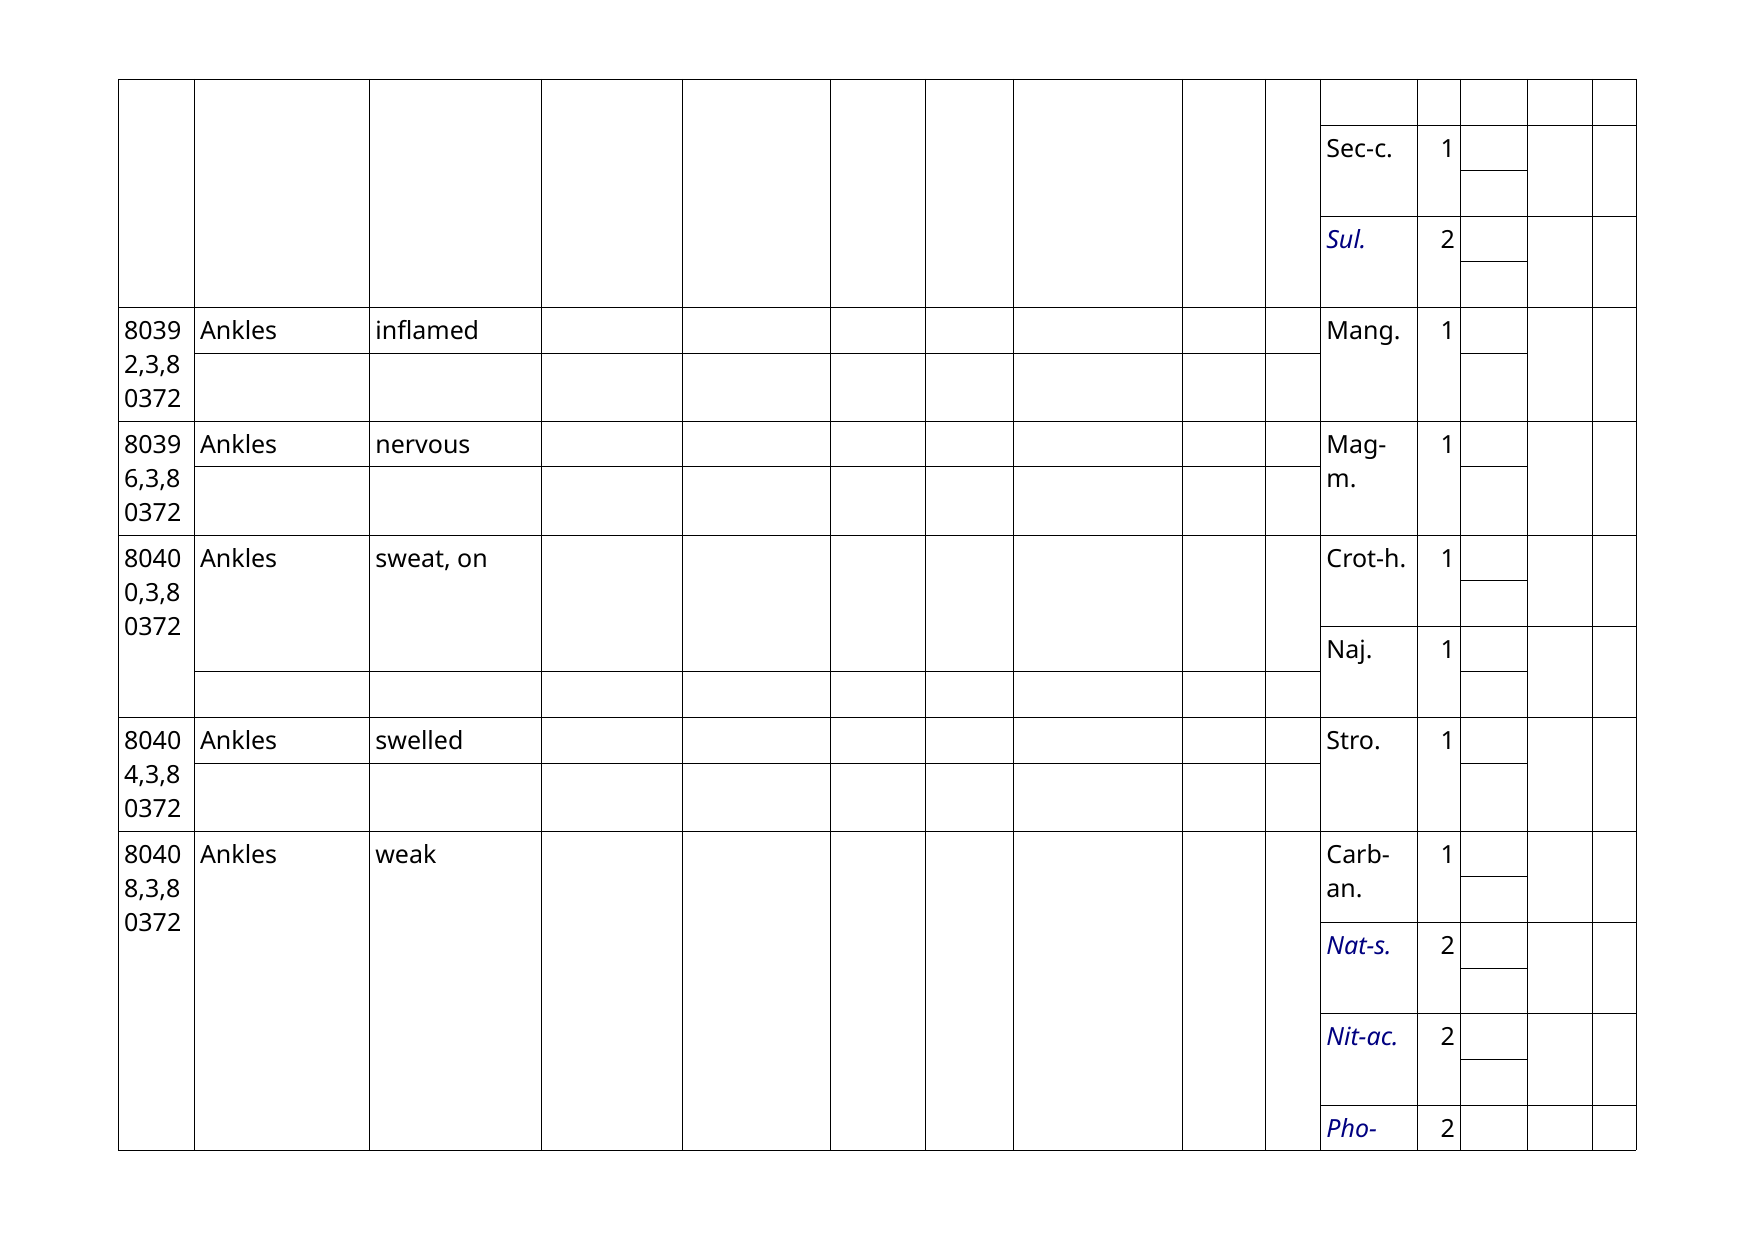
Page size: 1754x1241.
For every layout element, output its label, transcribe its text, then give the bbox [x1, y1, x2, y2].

table_cell [683, 308, 830, 353]
table_cell [831, 536, 925, 671]
table_cell [926, 764, 1013, 831]
table_cell [195, 764, 369, 831]
table_cell [1528, 308, 1592, 421]
table_cell [1266, 764, 1320, 831]
table_cell [1014, 718, 1182, 763]
table_cell [1461, 262, 1527, 307]
table_cell 2 [1418, 1106, 1460, 1150]
table_cell [1593, 308, 1636, 421]
table_cell Pho- [1321, 1106, 1417, 1150]
table_cell [1014, 536, 1182, 671]
table_cell [1528, 422, 1592, 534]
table_cell swelled [370, 718, 541, 763]
table_cell [542, 422, 682, 466]
table_cell [1528, 80, 1592, 124]
table_cell [683, 718, 830, 763]
table_cell [195, 354, 369, 421]
table_cell [1183, 672, 1265, 717]
table_cell [1593, 422, 1636, 534]
table_cell [1528, 832, 1592, 922]
table_cell [542, 80, 682, 307]
table_cell [926, 308, 1013, 353]
table_cell [1461, 627, 1527, 671]
table_cell [1528, 718, 1592, 831]
table_cell weak [370, 832, 541, 1150]
table_cell [1183, 718, 1265, 763]
table_cell [1528, 126, 1592, 216]
table_cell [1593, 1106, 1636, 1150]
table_cell [542, 354, 682, 421]
table_cell [1593, 923, 1636, 1013]
table_cell 1 [1418, 126, 1460, 216]
table_cell [1266, 718, 1320, 763]
table_cell [926, 672, 1013, 717]
table_cell [1266, 832, 1320, 1150]
table_cell Mag-m. [1321, 422, 1417, 534]
table_cell [195, 467, 369, 534]
table_cell [1528, 217, 1592, 307]
table_cell [1593, 1014, 1636, 1104]
table_cell [195, 672, 369, 717]
table_cell [1461, 171, 1527, 216]
table_cell [1266, 422, 1320, 466]
table_cell [1461, 764, 1527, 831]
table_cell [1183, 422, 1265, 466]
table_cell [1461, 536, 1527, 580]
table_cell [831, 422, 925, 466]
table_cell [1418, 80, 1460, 124]
table_cell 1 [1418, 832, 1460, 922]
table_cell Ankles [195, 832, 369, 1150]
table_cell [831, 832, 925, 1150]
table_cell [1593, 627, 1636, 717]
table_cell [1461, 969, 1527, 1013]
table_cell [1266, 308, 1320, 353]
table_cell [1266, 467, 1320, 534]
table_cell [831, 354, 925, 421]
table_cell [1461, 1014, 1527, 1059]
table_cell [1266, 80, 1320, 307]
table_cell [1014, 672, 1182, 717]
table_cell [542, 764, 682, 831]
table_cell [1014, 80, 1182, 307]
table_cell [1528, 536, 1592, 626]
table_cell [926, 80, 1013, 307]
table_cell [1183, 764, 1265, 831]
table_cell 1 [1418, 627, 1460, 717]
table_cell [926, 536, 1013, 671]
table_cell [1461, 80, 1527, 124]
table_cell [1183, 536, 1265, 671]
table_cell 80408,3,80372 [119, 832, 194, 1150]
table_cell [1461, 581, 1527, 626]
table_cell [1014, 467, 1182, 534]
table_cell [370, 764, 541, 831]
table_cell [1461, 354, 1527, 421]
table_cell [1461, 832, 1527, 876]
table_cell Crot-h. [1321, 536, 1417, 626]
table_cell 1 [1418, 422, 1460, 534]
table_cell Ankles [195, 718, 369, 763]
table_cell [926, 354, 1013, 421]
table_cell [1461, 672, 1527, 717]
table_cell [1528, 1106, 1592, 1150]
table_cell Nat-s. [1321, 923, 1417, 1013]
table_cell 1 [1418, 308, 1460, 421]
table_cell [1593, 536, 1636, 626]
table_cell [542, 832, 682, 1150]
table_cell [542, 308, 682, 353]
table_cell [683, 764, 830, 831]
table_cell [831, 308, 925, 353]
table_cell [1321, 80, 1417, 124]
table_cell 2 [1418, 217, 1460, 307]
table_cell [831, 672, 925, 717]
table_cell [370, 672, 541, 717]
table_cell [1183, 308, 1265, 353]
table_cell [1593, 126, 1636, 216]
table_cell [926, 422, 1013, 466]
table_cell Stro. [1321, 718, 1417, 831]
table_cell [1461, 422, 1527, 466]
table_cell 1 [1418, 536, 1460, 626]
table_cell [119, 80, 194, 307]
table_cell [542, 718, 682, 763]
table_cell [926, 718, 1013, 763]
table_cell 80392,3,80372 [119, 308, 194, 421]
table_cell Carb-an. [1321, 832, 1417, 922]
table_cell 1 [1418, 718, 1460, 831]
table_cell 80396,3,80372 [119, 422, 194, 534]
table_cell Ankles [195, 308, 369, 353]
table_cell [1528, 627, 1592, 717]
table_cell Ankles [195, 536, 369, 671]
table_cell [1014, 422, 1182, 466]
table_cell [831, 718, 925, 763]
table_cell [831, 80, 925, 307]
table_cell [1461, 1060, 1527, 1104]
table_cell [1014, 764, 1182, 831]
table_cell [683, 536, 830, 671]
table_cell [926, 832, 1013, 1150]
table_cell Naj. [1321, 627, 1417, 717]
table_cell [1461, 217, 1527, 261]
table_cell [1014, 354, 1182, 421]
table_cell Sec-c. [1321, 126, 1417, 216]
table_cell [370, 354, 541, 421]
table_cell [370, 80, 541, 307]
table_cell Sul. [1321, 217, 1417, 307]
table_cell [1461, 718, 1527, 763]
table_cell [683, 80, 830, 307]
table_cell [542, 672, 682, 717]
table_cell [1183, 354, 1265, 421]
table_cell [1593, 80, 1636, 124]
table_cell [1014, 832, 1182, 1150]
table_cell Nit-ac. [1321, 1014, 1417, 1104]
table_cell [1528, 1014, 1592, 1104]
table_cell [683, 354, 830, 421]
table_cell [1461, 126, 1527, 170]
table_cell [370, 467, 541, 534]
table_cell Mang. [1321, 308, 1417, 421]
table_cell [1461, 308, 1527, 353]
table_cell [1266, 354, 1320, 421]
table_cell [1593, 718, 1636, 831]
table_cell [1593, 832, 1636, 922]
table_cell [1593, 217, 1636, 307]
table_cell [683, 467, 830, 534]
table_cell [1461, 877, 1527, 922]
table_cell 80404,3,80372 [119, 718, 194, 831]
table_cell [1183, 80, 1265, 307]
table_cell [1183, 832, 1265, 1150]
table_cell Ankles [195, 422, 369, 466]
table_cell [683, 422, 830, 466]
table_cell [542, 467, 682, 534]
table_cell [1014, 308, 1182, 353]
table_cell [1266, 672, 1320, 717]
table_cell [1461, 467, 1527, 534]
table_cell inflamed [370, 308, 541, 353]
table_cell [542, 536, 682, 671]
table_cell [683, 832, 830, 1150]
table_cell [926, 467, 1013, 534]
table_cell sweat, on [370, 536, 541, 671]
table_cell [683, 672, 830, 717]
table_cell [1461, 1106, 1527, 1150]
table_cell 2 [1418, 1014, 1460, 1104]
table_cell [1528, 923, 1592, 1013]
table_cell [1183, 467, 1265, 534]
table_cell 80400,3,80372 [119, 536, 194, 717]
table_cell [1266, 536, 1320, 671]
table_cell [1461, 923, 1527, 968]
table_cell nervous [370, 422, 541, 466]
table_cell 2 [1418, 923, 1460, 1013]
table_cell [195, 80, 369, 307]
table_cell [831, 467, 925, 534]
table_cell [831, 764, 925, 831]
